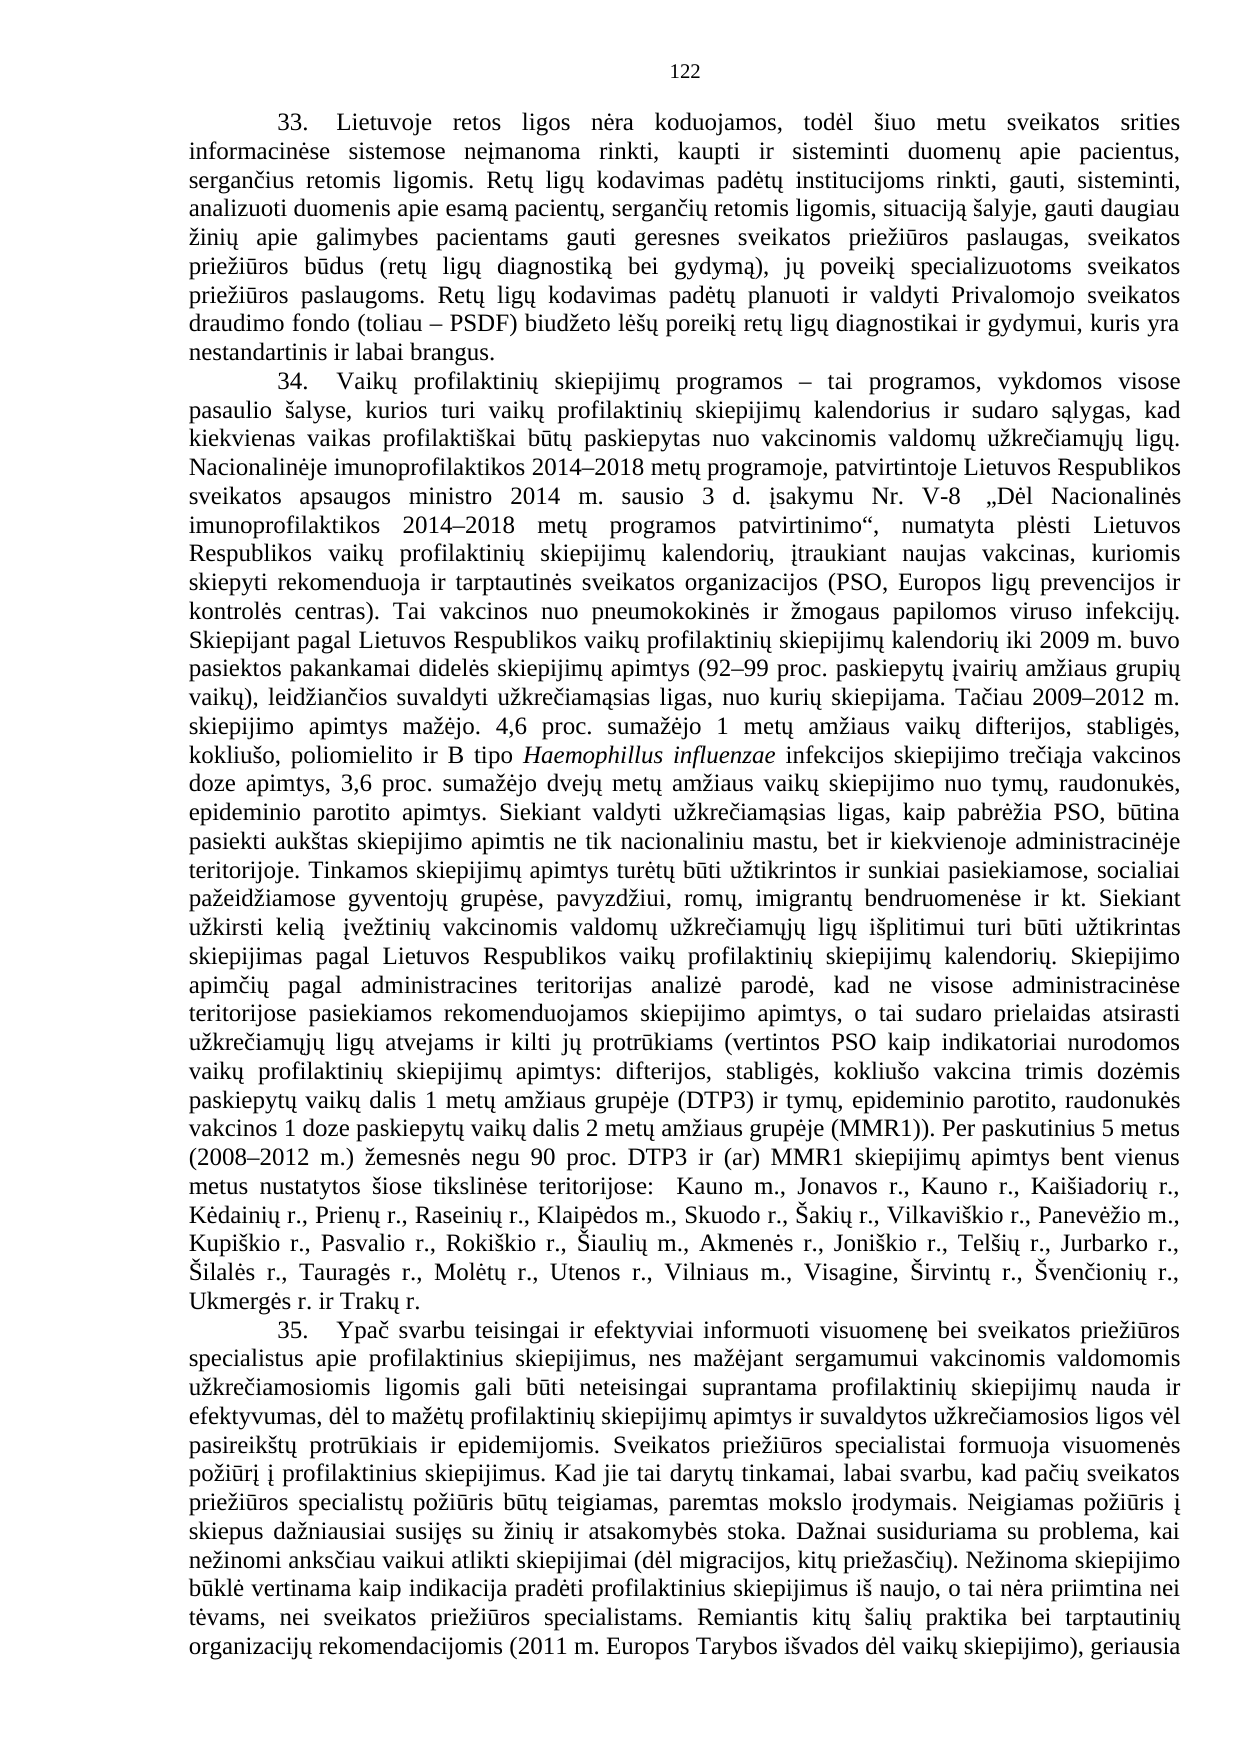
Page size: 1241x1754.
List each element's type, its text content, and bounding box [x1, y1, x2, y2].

text 35. Ypač svarbu teisingai ir efektyviai informuoti visuomenę bei sveikatos priežiūros specialistus apie profilaktinius skiepijimus, nes mažėjant sergamumui vakcinomis valdomomis užkrečiamosiomis ligomis gali būti neteisingai suprantama profilaktinių skiepijimų nauda ir efektyvumas, dėl to mažėtų profilaktinių skiepijimų apimtys ir suvaldytos užkrečiamosios ligos vėl pasireikštų protrūkiais ir epidemijomis. Sveikatos priežiūros specialistai formuoja visuomenės požiūrį į profilaktinius skiepijimus. Kad jie tai darytų tinkamai, labai svarbu, kad pačių sveikatos priežiūros specialistų požiūris būtų teigiamas, paremtas mokslo įrodymais. Neigiamas požiūris į skiepus dažniausiai susijęs su žinių ir atsakomybės stoka. Dažnai susiduriama su problema, kai nežinomi anksčiau vaikui atlikti skiepijimai (dėl migracijos, kitų priežasčių). Nežinoma skiepijimo būklė vertinama kaip indikacija pradėti profilaktinius skiepijimus iš naujo, o tai nėra priimtina nei tėvams, nei sveikatos priežiūros specialistams. Remiantis kitų šalių praktika bei tarptautinių organizacijų rekomendacijomis (2011 m. Europos Tarybos išvados dėl vaikų skiepijimo), geriausia [188, 1315, 1181, 1660]
text 33. Lietuvoje retos ligos nėra koduojamos, todėl šiuo metu sveikatos srities informacinėse sistemose neįmanoma rinkti, kaupti ir sisteminti duomenų apie pacientus, sergančius retomis ligomis. Retų ligų kodavimas padėtų institucijoms rinkti, gauti, sisteminti, analizuoti duomenis apie esamą pacientų, sergančių retomis ligomis, situaciją šalyje, gauti daugiau žinių apie galimybes pacientams gauti geresnes sveikatos priežiūros paslaugas, sveikatos priežiūros būdus (retų ligų diagnostiką bei gydymą), jų poveikį specializuotoms sveikatos priežiūros paslaugoms. Retų ligų kodavimas padėtų planuoti ir valdyti Privalomojo sveikatos draudimo fondo (toliau – PSDF) biudžeto lėšų poreikį retų ligų diagnostikai ir gydymui, kuris yra nestandartinis ir labai brangus. [188, 107, 1181, 366]
text 34. Vaikų profilaktinių skiepijimų programos – tai programos, vykdomos visose pasaulio šalyse, kurios turi vaikų profilaktinių skiepijimų kalendorius ir sudaro sąlygas, kad kiekvienas vaikas profilaktiškai būtų paskiepytas nuo vakcinomis valdomų užkrečiamųjų ligų. Nacionalinėje imunoprofilaktikos 2014–2018 metų programoje, patvirtintoje Lietuvos Respublikos sveikatos apsaugos ministro 2014 m. sausio 3 d. įsakymu Nr. V-8 „Dėl Nacionalinės imunoprofilaktikos 2014–2018 metų programos patvirtinimo“, numatyta plėsti Lietuvos Respublikos vaikų profilaktinių skiepijimų kalendorių, įtraukiant naujas vakcinas, kuriomis skiepyti rekomenduoja ir tarptautinės sveikatos organizacijos (PSO, Europos ligų prevencijos ir kontrolės centras). Tai vakcinos nuo pneumokokinės ir žmogaus papilomos viruso infekcijų. Skiepijant pagal Lietuvos Respublikos vaikų profilaktinių skiepijimų kalendorių iki 2009 m. buvo pasiektos pakankamai didelės skiepijimų apimtys (92–99 proc. paskiepytų įvairių amžiaus grupių vaikų), leidžiančios suvaldyti užkrečiamąsias ligas, nuo kurių skiepijama. Tačiau 2009–2012 m. skiepijimo apimtys mažėjo. 4,6 proc. sumažėjo 1 metų amžiaus vaikų difterijos, stabligės, kokliušo, poliomielito ir B tipo Haemophillus influenzae infekcijos skiepijimo trečiąja vakcinos doze apimtys, 3,6 proc. sumažėjo dvejų metų amžiaus vaikų skiepijimo nuo tymų, raudonukės, epideminio parotito apimtys. Siekiant valdyti užkrečiamąsias ligas, kaip pabrėžia PSO, būtina pasiekti aukštas skiepijimo apimtis ne tik nacionaliniu mastu, bet ir kiekvienoje administracinėje teritorijoje. Tinkamos skiepijimų apimtys turėtų būti užtikrintos ir sunkiai pasiekiamose, socialiai pažeidžiamose gyventojų grupėse, pavyzdžiui, romų, imigrantų bendruomenėse ir kt. Siekiant užkirsti kelią įvežtinių vakcinomis valdomų užkrečiamųjų ligų išplitimui turi būti užtikrintas skiepijimas pagal Lietuvos Respublikos vaikų profilaktinių skiepijimų kalendorių. Skiepijimo apimčių pagal administracines teritorijas analizė parodė, kad ne visose administracinėse teritorijose pasiekiamos rekomenduojamos skiepijimo apimtys, o tai sudaro prielaidas atsirasti užkrečiamųjų ligų atvejams ir kilti jų protrūkiams (vertintos PSO kaip indikatoriai nurodomos vaikų profilaktinių skiepijimų apimtys: difterijos, stabligės, kokliušo vakcina trimis dozėmis paskiepytų vaikų dalis 1 metų amžiaus grupėje (DTP3) ir tymų, epideminio parotito, raudonukės vakcinos 1 doze paskiepytų vaikų dalis 2 metų amžiaus grupėje (MMR1)). Per paskutinius 5 metus (2008–2012 m.) žemesnės negu 90 proc. DTP3 ir (ar) MMR1 skiepijimų apimtys bent vienus metus nustatytos šiose tikslinėse teritorijose: Kauno m., Jonavos r., Kauno r., Kaišiadorių r., Kėdainių r., Prienų r., Raseinių r., Klaipėdos m., Skuodo r., Šakių r., Vilkaviškio r., Panevėžio m., Kupiškio r., Pasvalio r., Rokiškio r., Šiaulių m., Akmenės r., Joniškio r., Telšių r., Jurbarko r., Šilalės r., Tauragės r., Molėtų r., Utenos r., Vilniaus m., Visagine, Širvintų r., Švenčionių r., Ukmergės r. ir Trakų r. [188, 366, 1181, 1315]
